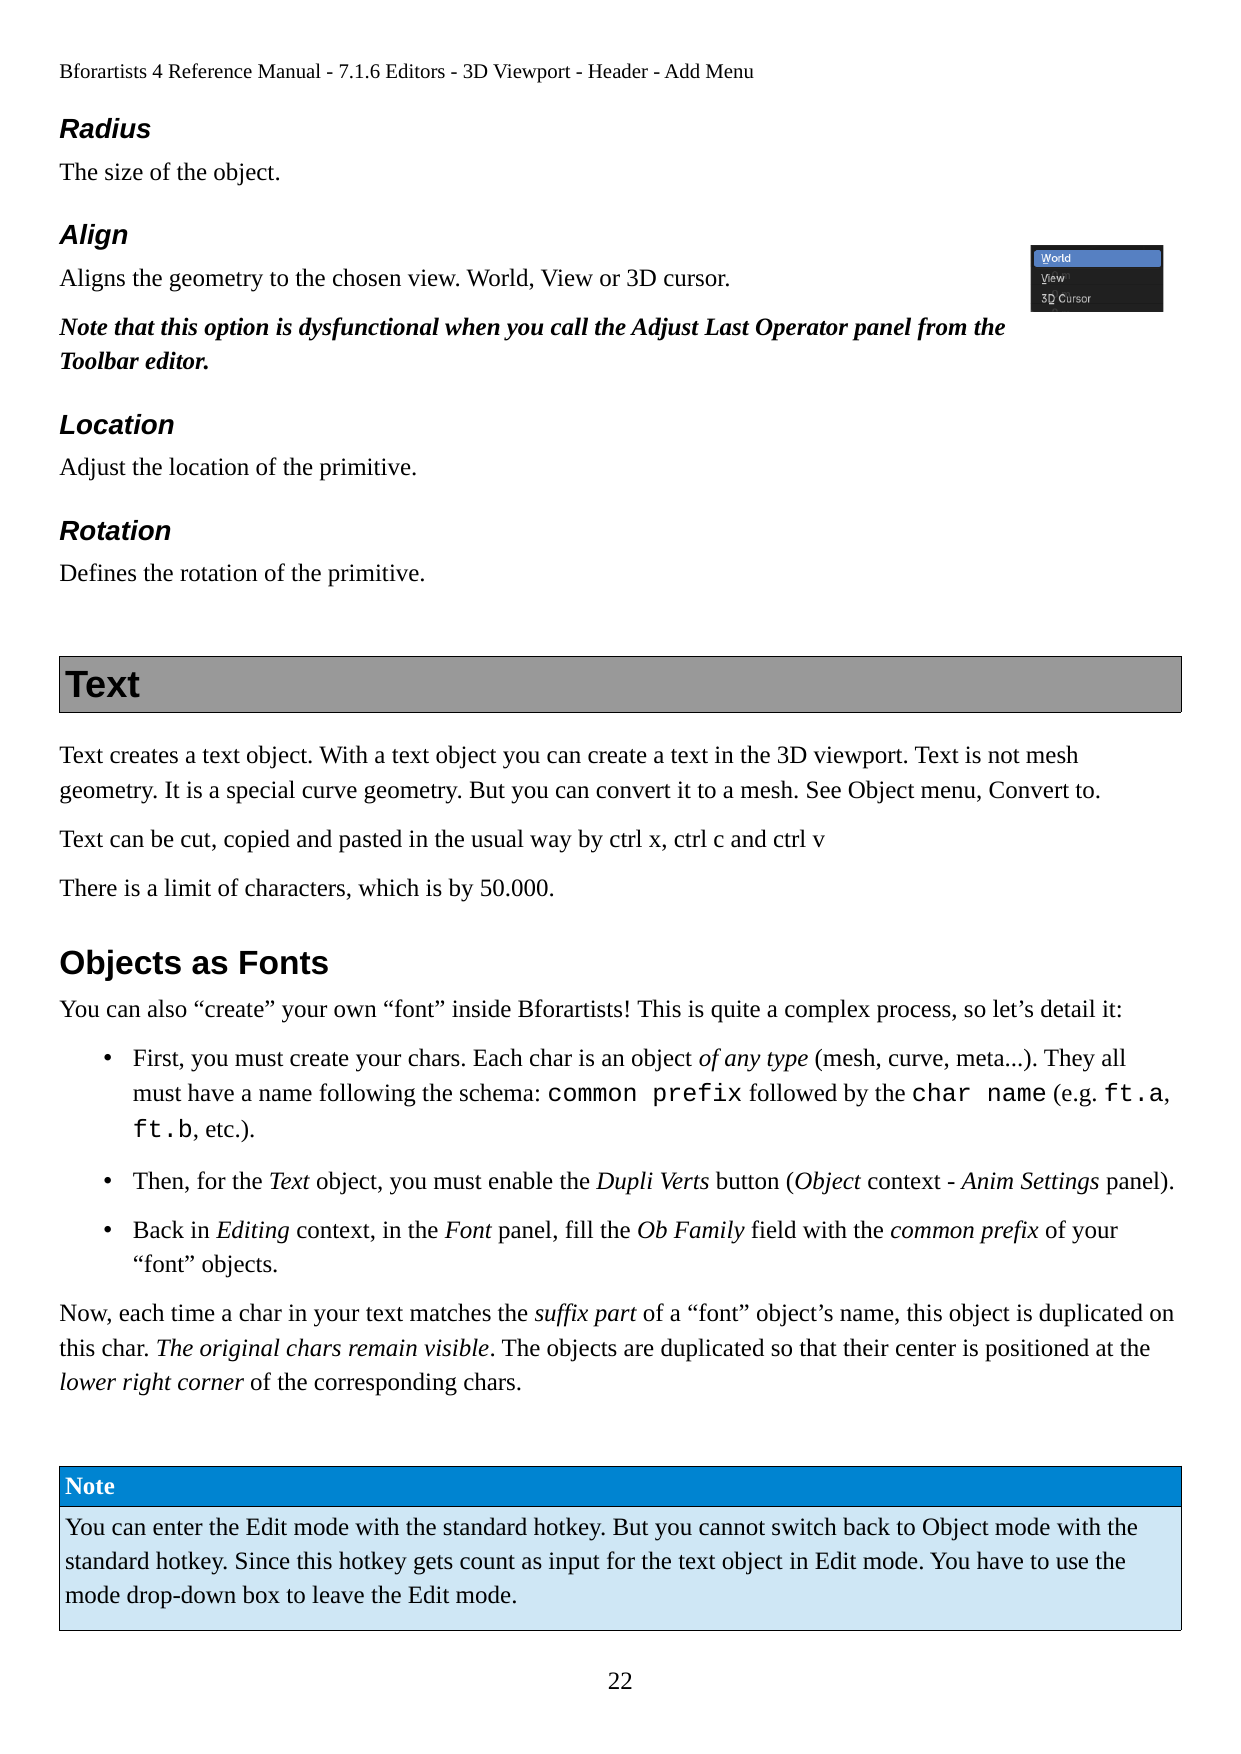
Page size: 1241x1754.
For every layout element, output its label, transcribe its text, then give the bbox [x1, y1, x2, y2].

text Text creates a text object. With a text object you can create a text in the 3D viewport. Text is not mesh geometry. It is a special curve geometry. But you can convert it to a mesh. See Object menu, Convert to. [59, 741, 1181, 804]
subtitle Objects as Fonts [59, 943, 1181, 982]
list Then, for the Text object, you must enable the Dupli Verts button (Object context - Anim Settings panel). [103, 1166, 1181, 1194]
text Text can be cut, copied and pasted in the usual way by ctrl x, ctrl c and ctrl v [59, 824, 1181, 853]
text You can also “create” your own “font” inside Bforartists! This is quite a complex process, so let’s detail it: [59, 994, 1181, 1023]
text There is a limit of characters, which is by 50.000. [59, 873, 1181, 902]
picture [1030, 245, 1164, 312]
subtitle Rotation [59, 514, 1181, 546]
text Aligns the geometry to the chosen view. World, View or 3D cursor. [59, 263, 1030, 292]
table_header Text [60, 657, 1181, 712]
text Now, each time a char in your text matches the suffix part of a “font” object’s name, this object is duplicated on this char. The original chars remain visible. The objects are duplicated so that their center is positioned at the lower right corner of the corresponding chars. [59, 1298, 1181, 1396]
text Note that this option is dysfunctional when you call the Adjust Last Operator panel from the Toolbar editor. [59, 312, 1181, 375]
list Back in Editing context, in the Font panel, fill the Ob Family field with the common prefix of your “font” objects. [103, 1215, 1181, 1278]
subtitle Align [59, 218, 1181, 250]
text Adjust the location of the primitive. [59, 452, 1181, 481]
text Defines the rotation of the primitive. [59, 558, 1181, 587]
subtitle Radius [59, 113, 1181, 144]
list First, you must create your chars. Each char is an object of any type (mesh, curve, meta...). They all must have a name following the schema: common prefix followed by the char name (e.g. ft.a, ft.b, etc.). [103, 1043, 1181, 1145]
table_header Note [60, 1467, 1181, 1506]
text The size of the object. [59, 157, 1181, 186]
table_cell You can enter the Edit mode with the standard hotkey. But you cannot switch back to Object mode with the standard hotkey. Since this hotkey gets count as input for the text object in Edit mode. You have to use the mode drop-down box to leave the Edit mode. [60, 1507, 1181, 1630]
subtitle Location [59, 408, 1181, 440]
